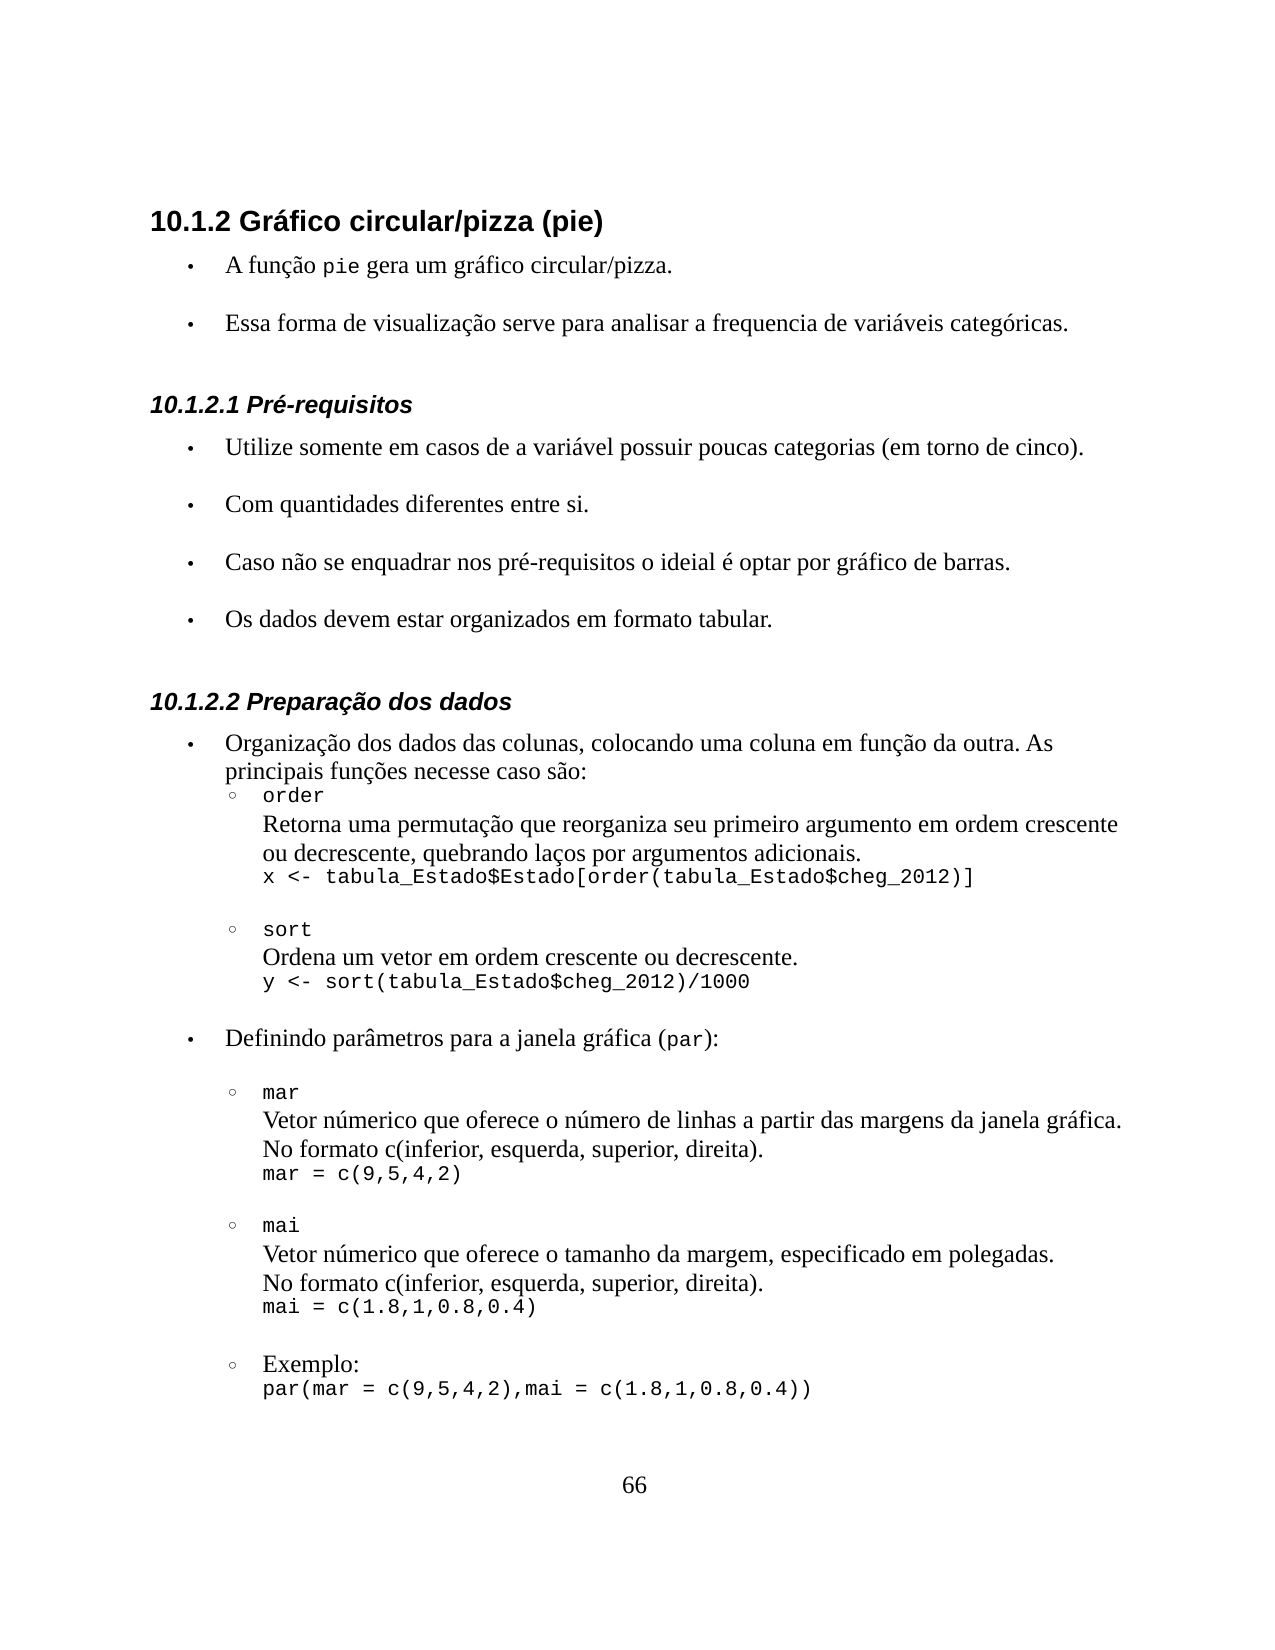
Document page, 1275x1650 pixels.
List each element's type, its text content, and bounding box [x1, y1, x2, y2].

list Com quantidades diferentes entre si. [187, 489, 1125, 547]
list Caso não se enquadrar nos pré-requisitos o ideial é optar por gráfico de barras. [187, 547, 1125, 604]
list Utilize somente em casos de a variável possuir poucas categorias (em torno de cinco). [187, 432, 1125, 489]
list A função pie gera um gráfico circular/pizza. [187, 250, 1125, 308]
list sort Ordena um vetor em ordem crescente ou decrescente. y <- sort(tabula_Estado$cheg_2012)/1000 [225, 919, 1125, 1023]
list Organização dos dados das colunas, colocando uma coluna em função da outra. As principais funções necesse caso são: [187, 728, 1125, 785]
list order Retorna uma permutação que reorganiza seu primeiro argumento em ordem crescente ou decrescente, quebrando laços por argumentos adicionais. x <- tabula_Estado$Estado[order(tabula_Estado$cheg_2012)] [225, 785, 1125, 919]
list mar Vetor númerico que oferece o número de linhas a partir das margens da janela gráfica. No formato c(inferior, esquerda, superior, direita). mar = c(9,5,4,2) [225, 1082, 1125, 1215]
subtitle 10.1.2 Gráfico circular/pizza (pie) [150, 204, 1125, 237]
list Definindo parâmetros para a janela gráfica (par): [187, 1023, 1125, 1082]
subtitle 10.1.2.2 Preparação dos dados [150, 687, 1125, 715]
list mai Vetor númerico que oferece o tamanho da margem, especificado em polegadas. No formato c(inferior, esquerda, superior, direita). mai = c(1.8,1,0.8,0.4) [225, 1215, 1125, 1349]
subtitle 10.1.2.1 Pré-requisitos [150, 391, 1125, 419]
list Os dados devem estar organizados em formato tabular. [187, 604, 1125, 662]
list Exemplo: par(mar = c(9,5,4,2),mai = c(1.8,1,0.8,0.4)) [225, 1349, 1125, 1430]
list Essa forma de visualização serve para analisar a frequencia de variáveis categóricas. [187, 308, 1125, 366]
